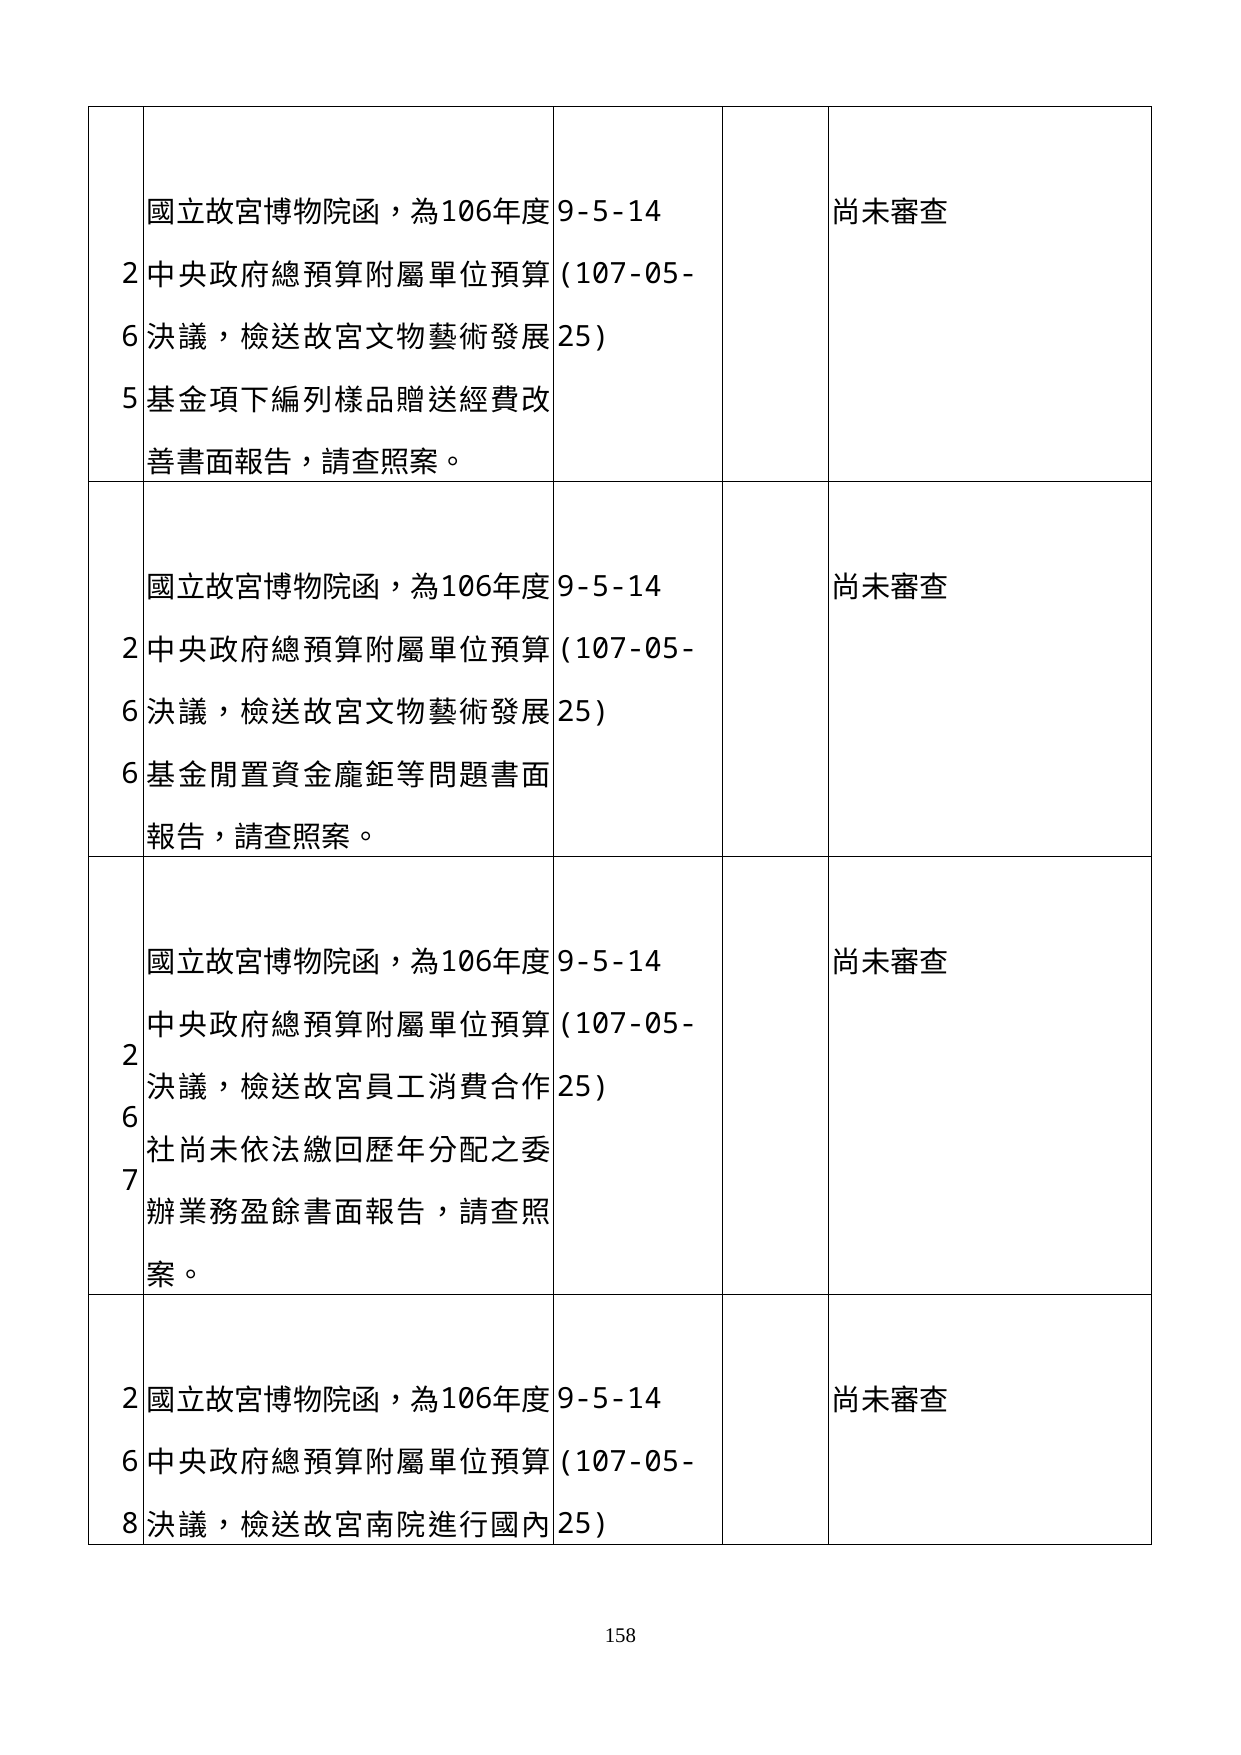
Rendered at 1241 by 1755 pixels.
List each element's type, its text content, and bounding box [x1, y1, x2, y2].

table_cell 9-5-14 (107-05-25) [554, 107, 722, 481]
table_cell [723, 857, 828, 1293]
table_cell 國立故宮博物院函，為106年度中央政府總預算附屬單位預算決議，檢送故宮文物藝術發展基金項下編列樣品贈送經費改善書面報告，請查照案。 [144, 107, 553, 481]
table_cell 9-5-14 (107-05-25) [554, 1295, 722, 1543]
table_cell 國立故宮博物院函，為106年度中央政府總預算附屬單位預算決議，檢送故宮員工消費合作社尚未依法繳回歷年分配之委辦業務盈餘書面報告，請查照案。 [144, 857, 553, 1293]
table_cell 9-5-14 (107-05-25) [554, 857, 722, 1293]
table_cell [89, 107, 143, 481]
table_cell [89, 482, 143, 856]
table_cell [723, 107, 828, 481]
table_cell [723, 1295, 828, 1543]
table_cell 國立故宮博物院函，為106年度中央政府總預算附屬單位預算決議，檢送故宮文物藝術發展基金閒置資金龐鉅等問題書面報告，請查照案。 [144, 482, 553, 856]
table_cell [89, 1295, 143, 1543]
table_cell 9-5-14 (107-05-25) [554, 482, 722, 856]
table_cell [89, 857, 143, 1293]
table_cell 尚未審查 [829, 482, 1151, 856]
table_cell [723, 482, 828, 856]
table_cell 國立故宮博物院函，為106年度中央政府總預算附屬單位預算決議，檢送故宮南院進行國內 [144, 1295, 553, 1543]
table_cell 尚未審查 [829, 1295, 1151, 1543]
table_cell 尚未審查 [829, 107, 1151, 481]
table_cell 尚未審查 [829, 857, 1151, 1293]
